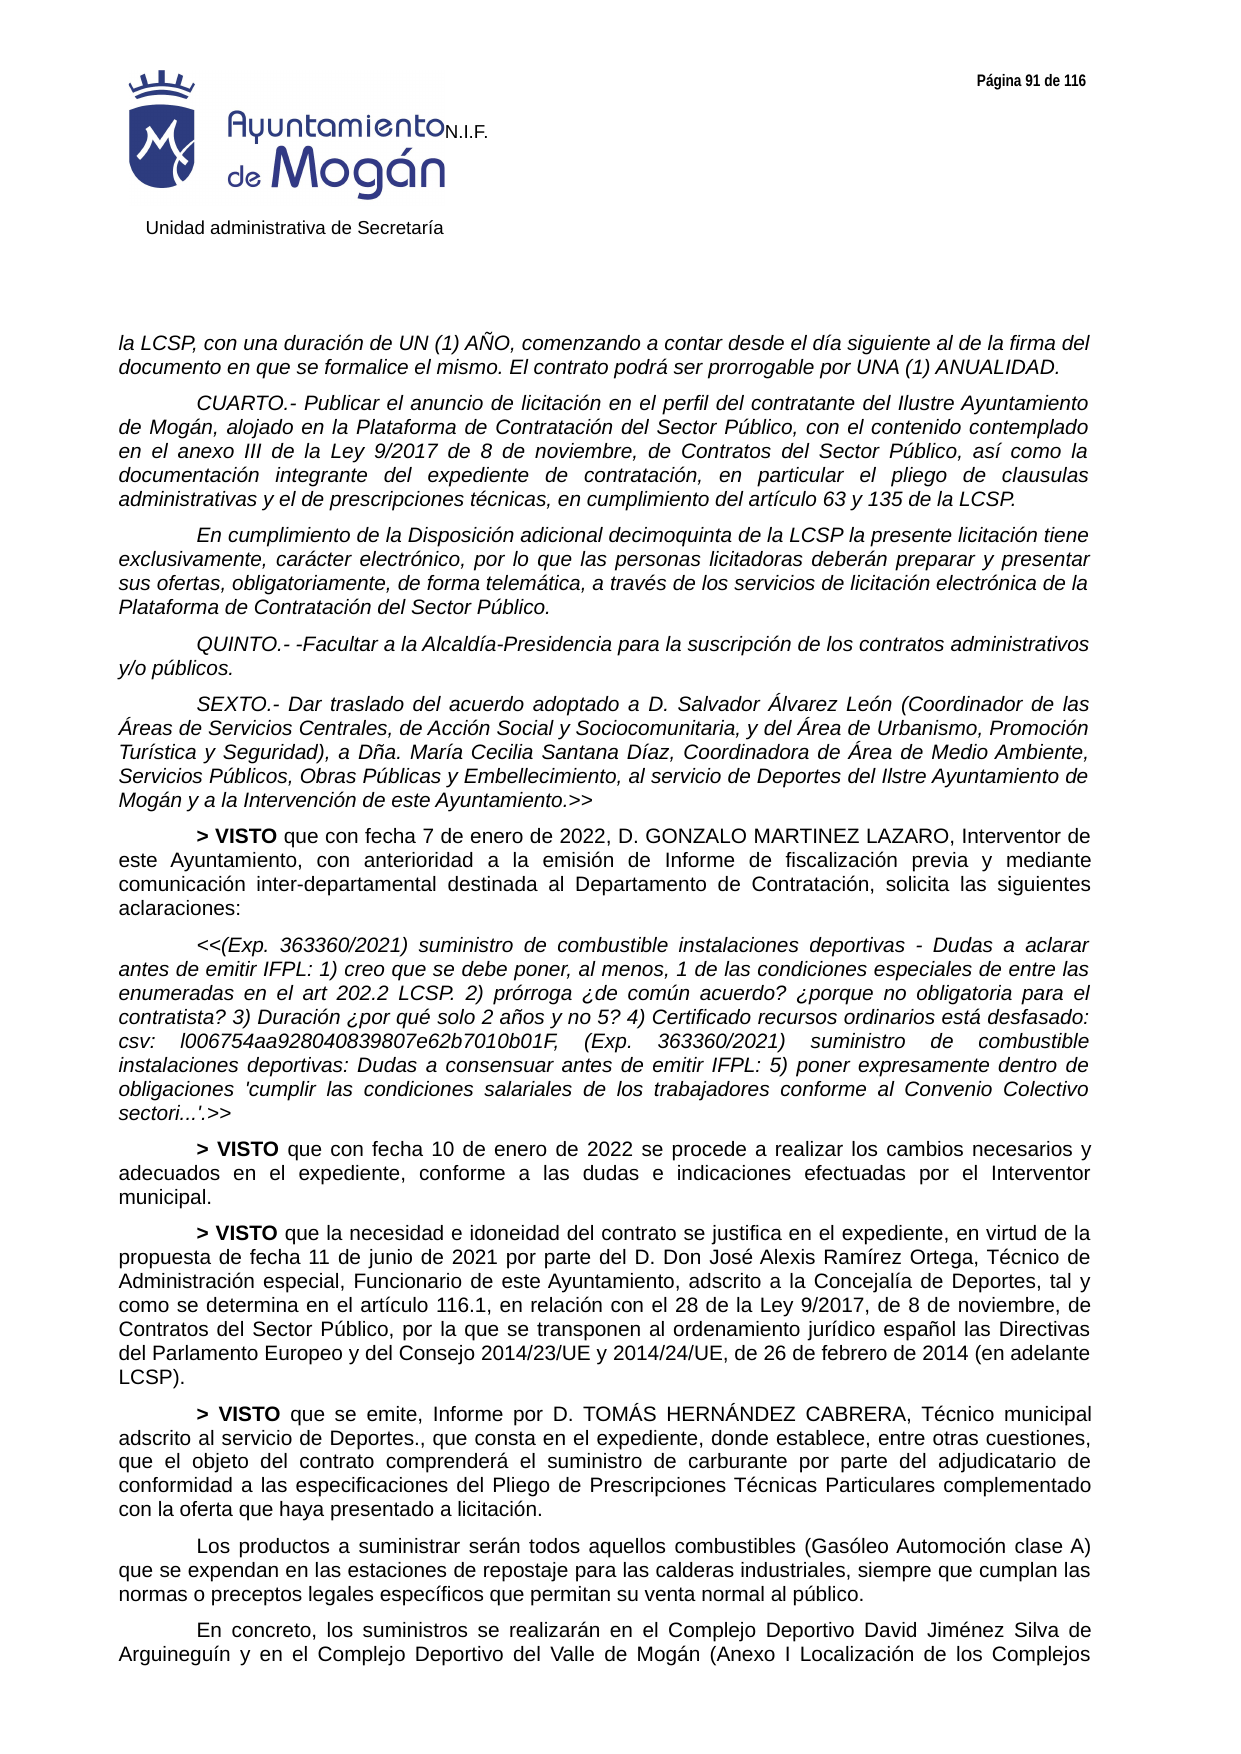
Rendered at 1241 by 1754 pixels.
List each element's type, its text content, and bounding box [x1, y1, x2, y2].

text CUARTO.- Publicar el anuncio de licitación en el perfil del contratante del Ilustre Ayuntamiento de Mogán, alojado en la Plataforma de Contratación del Sector Público, con el contenido contemplado en el anexo III de la Ley 9/2017 de 8 de noviembre, de Contratos del Sector Público, así como la documentación integrante del expediente de contratación, en particular el pliego de clausulas administrativas y el de prescripciones técnicas, en cumplimiento del artículo 63 y 135 de la LCSP. [118, 391, 1092, 511]
text > VISTO que la necesidad e idoneidad del contrato se justifica en el expediente, en virtud de la propuesta de fecha 11 de junio de 2021 por parte del D. Don José Alexis Ramírez Ortega, Técnico de Administración especial, Funcionario de este Ayuntamiento, adscrito a la Concejalía de Deportes, tal y como se determina en el artículo 116.1, en relación con el 28 de la Ley 9/2017, de 8 de noviembre, de Contratos del Sector Público, por la que se transponen al ordenamiento jurídico español las Directivas del Parlamento Europeo y del Consejo 2014/23/UE y 2014/24/UE, de 26 de febrero de 2014 (en adelante LCSP). [118, 1221, 1092, 1389]
text SEXTO.- Dar traslado del acuerdo adoptado a D. Salvador Álvarez León (Coordinador de las Áreas de Servicios Centrales, de Acción Social y Sociocomunitaria, y del Área de Urbanismo, Promoción Turística y Seguridad), a Dña. María Cecilia Santana Díaz, Coordinadora de Área de Medio Ambiente, Servicios Públicos, Obras Públicas y Embellecimiento, al servicio de Deportes del Ilstre Ayuntamiento de Mogán y a la Intervención de este Ayuntamiento.>> [118, 692, 1092, 812]
text > VISTO que con fecha 10 de enero de 2022 se procede a realizar los cambios necesarios y adecuados en el expediente, conforme a las dudas e indicaciones efectuadas por el Interventor municipal. [118, 1137, 1092, 1209]
text En concreto, los suministros se realizarán en el Complejo Deportivo David Jiménez Silva de Arguineguín y en el Complejo Deportivo del Valle de Mogán (Anexo I Localización de los Complejos [118, 1618, 1092, 1666]
text la LCSP, con una duración de UN (1) AÑO, comenzando a contar desde el día siguiente al de la firma del documento en que se formalice el mismo. El contrato podrá ser prorrogable por UNA (1) ANUALIDAD. [118, 331, 1092, 378]
text QUINTO.- -Facultar a la Alcaldía-Presidencia para la suscripción de los contratos administrativos y/o públicos. [118, 632, 1092, 679]
text > VISTO que se emite, Informe por D. TOMÁS HERNÁNDEZ CABRERA, Técnico municipal adscrito al servicio de Deportes., que consta en el expediente, donde establece, entre otras cuestiones, que el objeto del contrato comprenderá el suministro de carburante por parte del adjudicatario de conformidad a las especificaciones del Pliego de Prescripciones Técnicas Particulares complementado con la oferta que haya presentado a licitación. [118, 1401, 1092, 1521]
text En cumplimiento de la Disposición adicional decimoquinta de la LCSP la presente licitación tiene exclusivamente, carácter electrónico, por lo que las personas licitadoras deberán preparar y presentar sus ofertas, obligatoriamente, de forma telemática, a través de los servicios de licitación electrónica de la Plataforma de Contratación del Sector Público. [118, 523, 1092, 619]
text <<(Exp. 363360/2021) suministro de combustible instalaciones deportivas - Dudas a aclarar antes de emitir IFPL: 1) creo que se debe poner, al menos, 1 de las condiciones especiales de entre las enumeradas en el art 202.2 LCSP. 2) prórroga ¿de común acuerdo? ¿porque no obligatoria para el contratista? 3) Duración ¿por qué solo 2 años y no 5? 4) Certificado recursos ordinarios está desfasado: csv: l006754aa928040839807e62b7010b01F, (Exp. 363360/2021) suministro de combustible instalaciones deportivas: Dudas a consensuar antes de emitir IFPL: 5) poner expresamente dentro de obligaciones 'cumplir las condiciones salariales de los trabajadores conforme al Convenio Colectivo sectori...'.>> [118, 933, 1092, 1124]
text > VISTO que con fecha 7 de enero de 2022, D. GONZALO MARTINEZ LAZARO, Interventor de este Ayuntamiento, con anterioridad a la emisión de Informe de fiscalización previa y mediante comunicación inter-departamental destinada al Departamento de Contratación, solicita las siguientes aclaraciones: [118, 824, 1092, 920]
text Los productos a suministrar serán todos aquellos combustibles (Gasóleo Automoción clase A) que se expendan en las estaciones de repostaje para las calderas industriales, siempre que cumplan las normas o preceptos legales específicos que permitan su venta normal al público. [118, 1534, 1092, 1606]
picture [128, 70, 445, 206]
